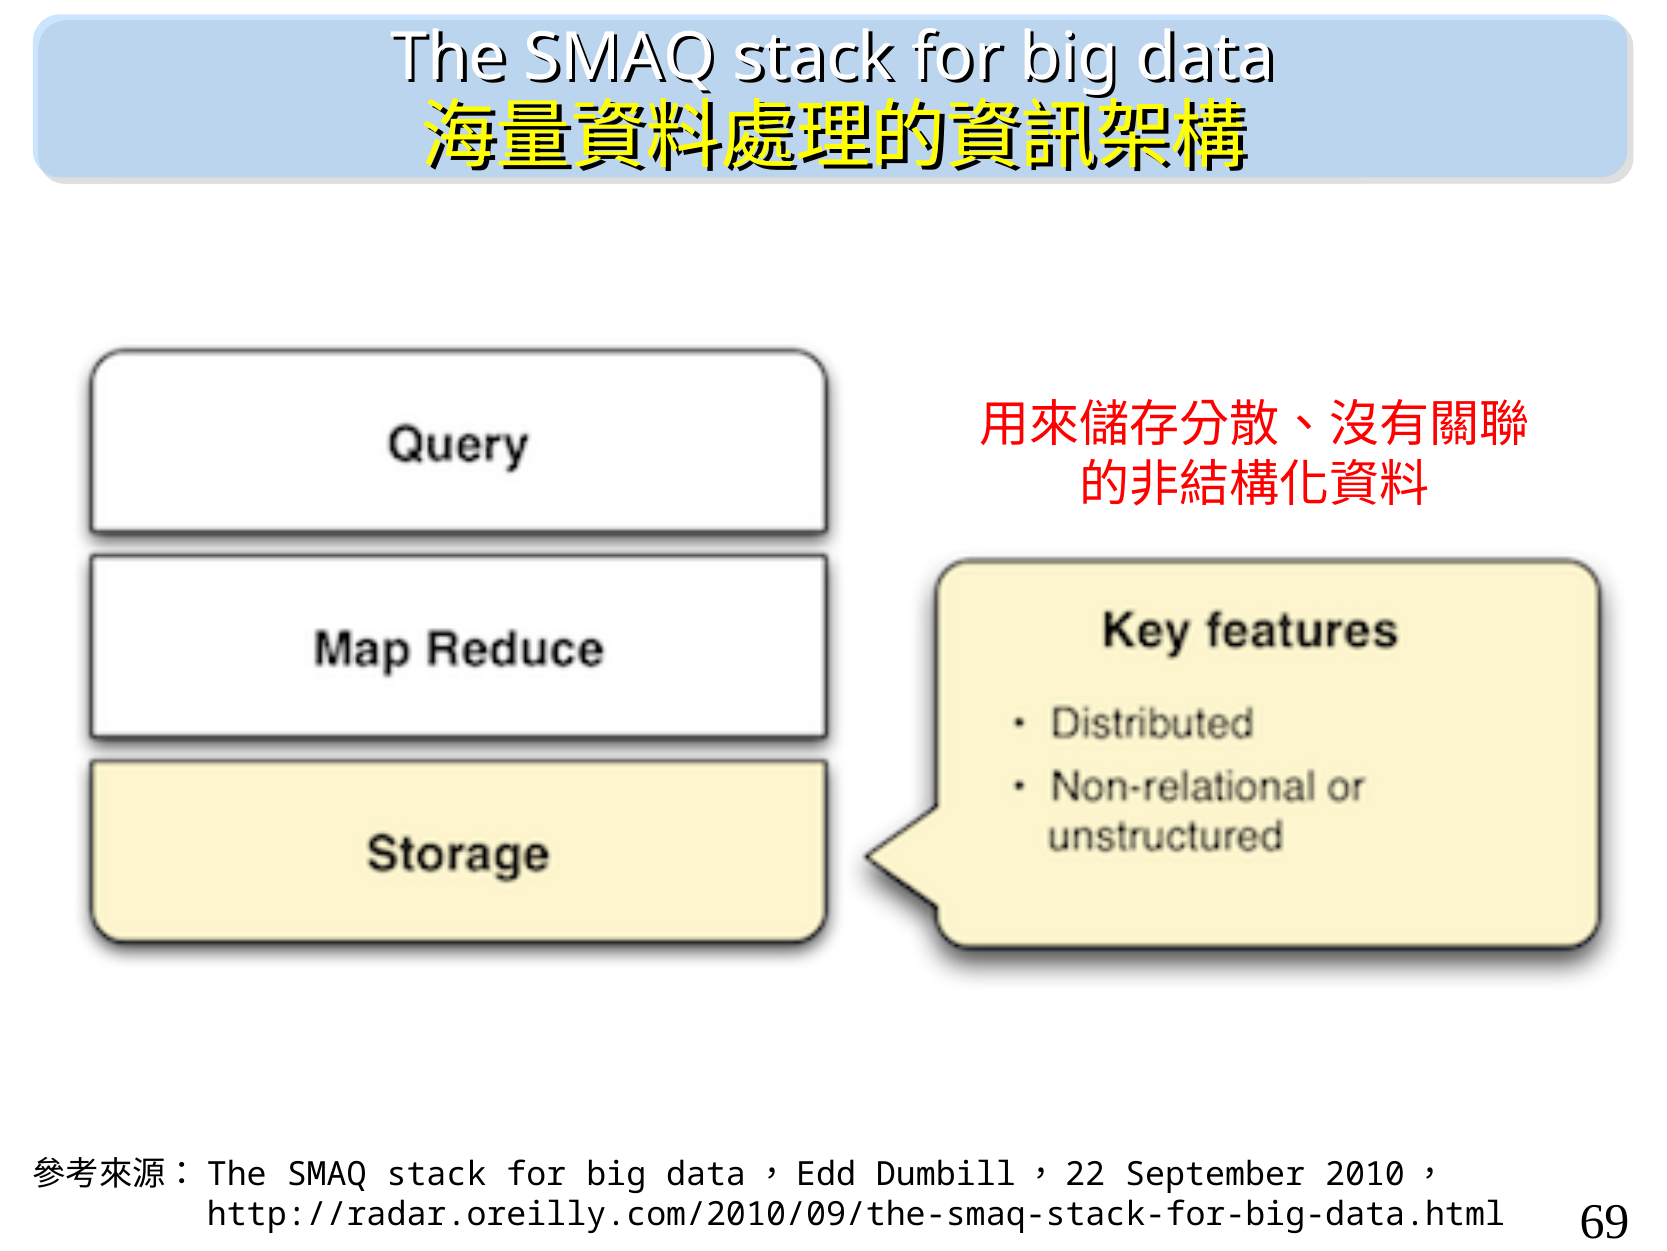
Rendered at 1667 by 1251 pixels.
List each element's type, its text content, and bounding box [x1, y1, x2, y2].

text_box 用來儲存分散、沒有關聯的非結構化資料 [944, 383, 1565, 519]
title The SMAQ stack for big data 海量資料處理的資訊架構 [125, 19, 1542, 178]
picture [29, 295, 1667, 1034]
text_box [32, 14, 1628, 178]
text_box 參考來源：The SMAQ stack for big data，Edd Dumbill，22 September 2010， http://radar.oreilly.com/2010/09/the-smaq-stack-for-big-data.html [17, 1145, 1596, 1240]
